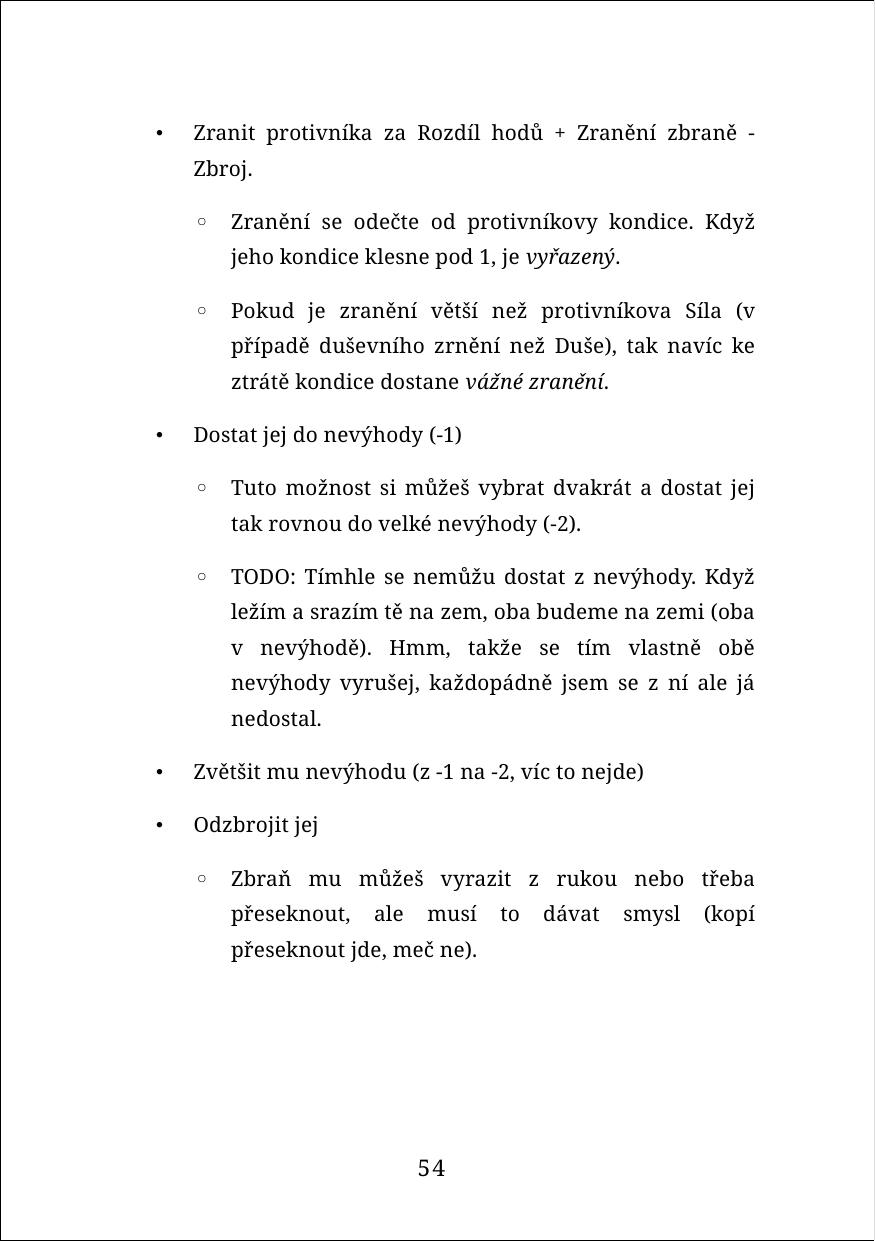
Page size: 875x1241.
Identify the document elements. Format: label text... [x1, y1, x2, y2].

list Tuto možnost si můžeš vybrat dvakrát a dostat jej tak rovnou do velké nevýhody (-2). [193, 473, 756, 537]
list Odzbrojit jej [156, 811, 756, 839]
list Dostat jej do nevýhody (-1) [156, 420, 756, 448]
list TODO: Tímhle se nemůžu dostat z nevýhody. Když ležím a srazím tě na zem, oba budeme na zemi (oba v nevýhodě). Hmm, takže se tím vlastně obě nevýhody vyrušej, každopádně jsem se z ní ale já nedostal. [193, 562, 756, 732]
list Pokud je zranění větší než protivníkova Síla (v případě duševního zrnění než Duše), tak navíc ke ztrátě kondice dostane vážné zranění. [193, 296, 756, 395]
list Zvětšit mu nevýhodu (z -1 na -2, víc to nejde) [156, 757, 756, 786]
list Zranění se odečte od protivníkovy kondice. Když jeho kondice klesne pod 1, je vyřazený. [193, 207, 756, 271]
list Zbraň mu můžeš vyrazit z rukou nebo třeba přeseknout, ale musí to dávat smysl (kopí přeseknout jde, meč ne). [193, 864, 756, 963]
list Zranit protivníka za Rozdíl hodů + Zranění zbraně - Zbroj. [156, 118, 756, 182]
